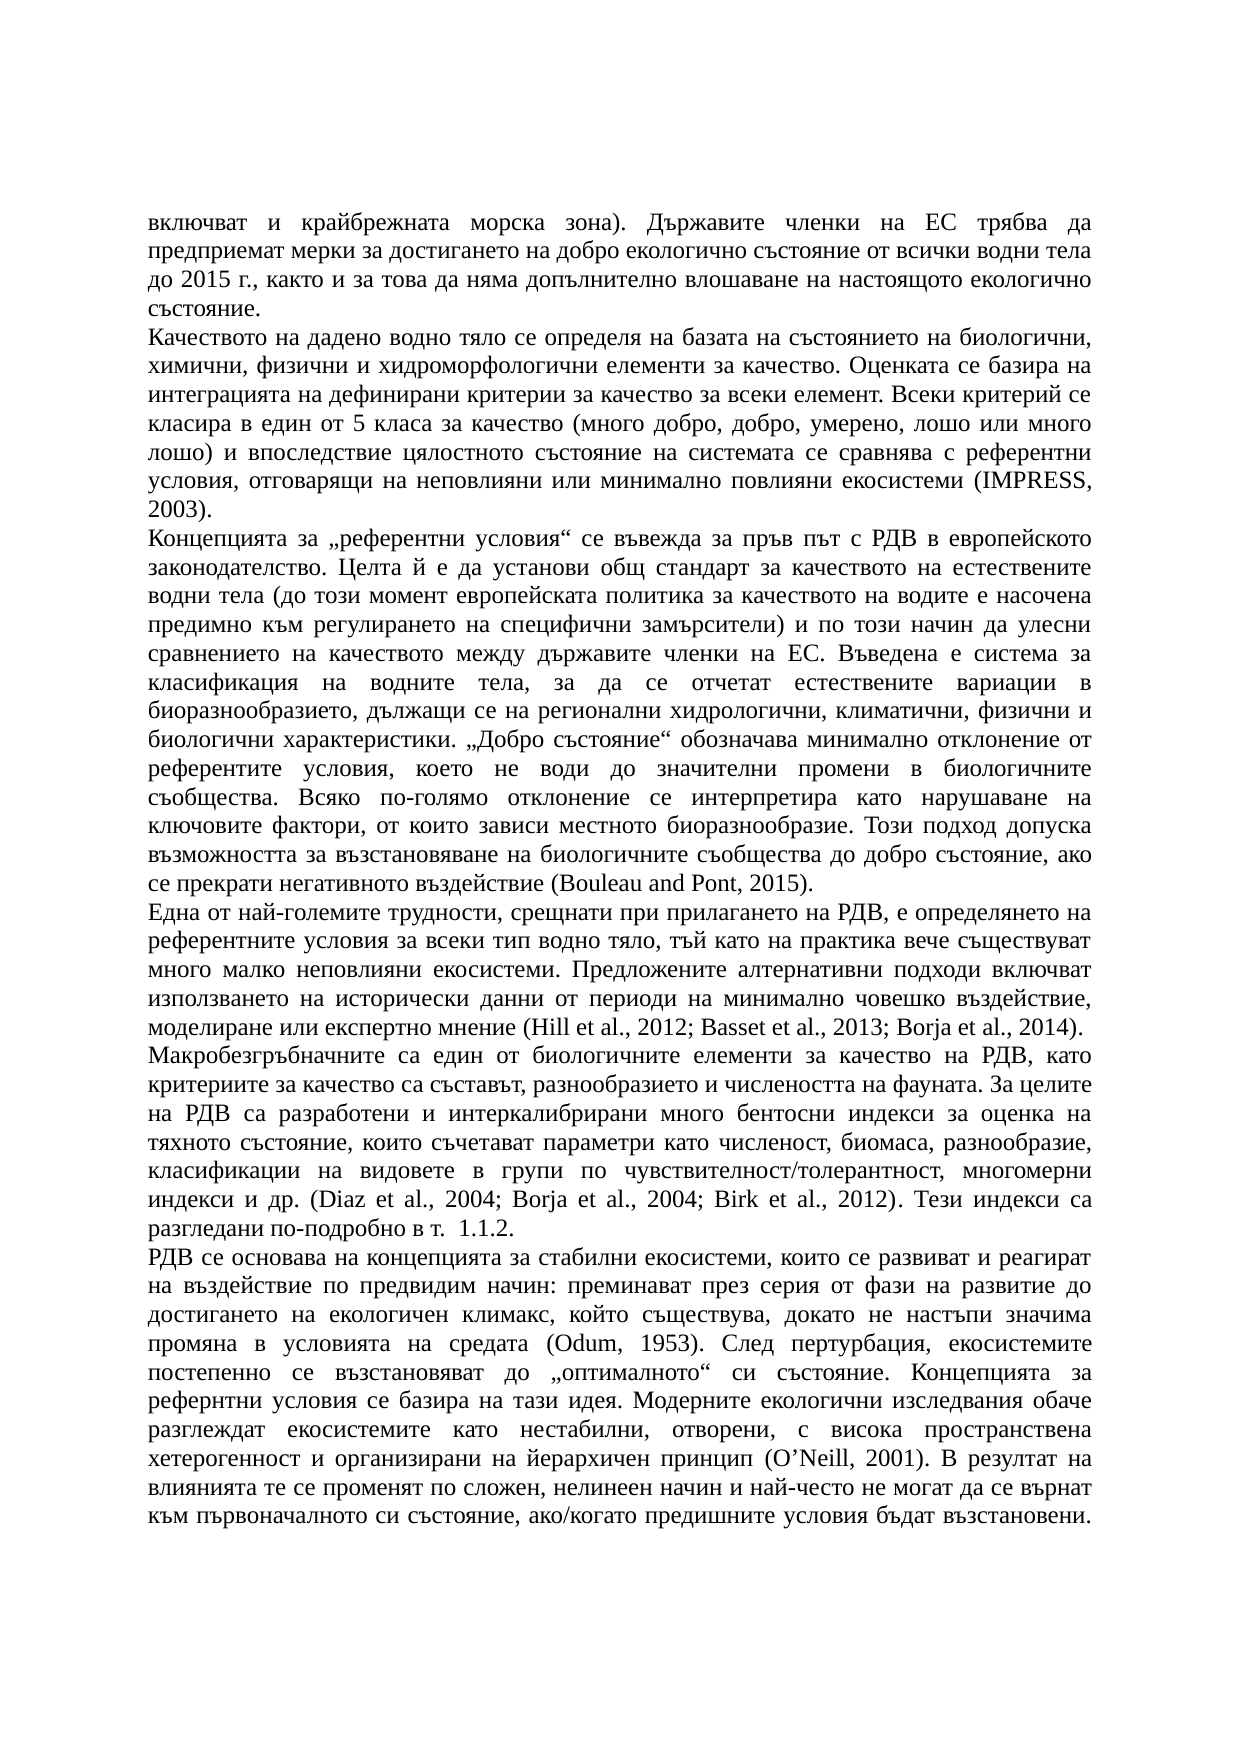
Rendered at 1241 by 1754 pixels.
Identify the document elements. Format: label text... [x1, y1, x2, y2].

text Една от най-големите трудности, срещнати при прилагането на РДВ, е определянето на референтните условия за всеки тип водно тяло, тъй като на практика вече съществуват много малко неповлияни екосистеми. Предложените алтернативни подходи включват използването на исторически данни от периоди на минимално човешко въздействие, моделиране или експертно мнение (Hill et al., 2012; Basset et al., 2013; Borja et al., 2014). [148, 897, 1093, 1040]
text Концепцията за „референтни условия“ се въвежда за пръв път с РДВ в европейското законодателство. Целта й е да установи общ стандарт за качеството на естествените водни тела (до този момент европейската политика за качеството на водите е насочена предимно към регулирането на специфични замърсители) и по този начин да улесни сравнението на качеството между държавите членки на ЕС. Въведена е система за класификация на водните тела, за да се отчетат естествените вариации в биоразнообразието, дължащи се на регионални хидрологични, климатични, физични и биологични характеристики. „Добро състояние“ обозначава минимално отклонение от референтите условия, което не води до значителни промени в биологичните съобщества. Всяко по-голямо отклонение се интерпретира като нарушаване на ключовите фактори, от които зависи местното биоразнообразие. Този подход допуска възможността за възстановяване на биологичните съобщества до добро състояние, ако се прекрати негативното въздействие (Bouleau and Pont, 2015). [148, 523, 1093, 897]
text РДВ се основава на концепцията за стабилни екосистеми, които се развиват и реагират на въздействие по предвидим начин: преминават през серия от фази на развитие до достигането на екологичен климакс, който съществува, докато не настъпи значима промяна в условията на средата (Odum, 1953). След пертурбация, екосистемите постепенно се възстановяват до „оптималното“ си състояние. Концепцията за рефернтни условия се базира на тази идея. Модерните екологични изследвания обаче разглеждат екосистемите като нестабилни, отворени, с висока пространствена хетерогенност и организирани на йерархичен принцип (O’Neill, 2001). В резултат на влиянията те се променят по сложен, нелинеен начин и най-често не могат да се върнат към първоначалното си състояние, ако/когато предишните условия бъдат възстановени. [148, 1242, 1093, 1529]
text включват и крайбрежната морска зона). Държавите членки на ЕС трябва да предприемат мерки за достигането на добро екологично състояние от всички водни тела до 2015 г., както и за това да няма допълнително влошаване на настоящото екологично състояние. [148, 207, 1093, 322]
text Макробезгръбначните са един от биологичните елементи за качество на РДВ, като критериите за качество са съставът, разнообразието и числеността на фауната. За целите на РДВ са разработени и интеркалибрирани много бентосни индекси за оценка на тяхното състояние, които съчетават параметри като численост, биомаса, разнообразие, класификации на видовете в групи по чувствителност/толерантност, многомерни индекси и др. (Diaz et al., 2004; Borja et al., 2004; Birk et al., 2012). Тези индекси са разгледани по-подробно в т. 1.1.2. [148, 1040, 1093, 1242]
text Качеството на дадено водно тяло се определя на базата на състоянието на биологични, химични, физични и хидроморфологични елементи за качество. Оценката се базира на интеграцията на дефинирани критерии за качество за всеки елемент. Всеки критерий се класира в един от 5 класа за качество (много добро, добро, умерено, лошо или много лошо) и впоследствие цялостното състояние на системата се сравнява с референтни условия, отговарящи на неповлияни или минимално повлияни екосистеми (IMPRESS, 2003). [148, 322, 1093, 523]
